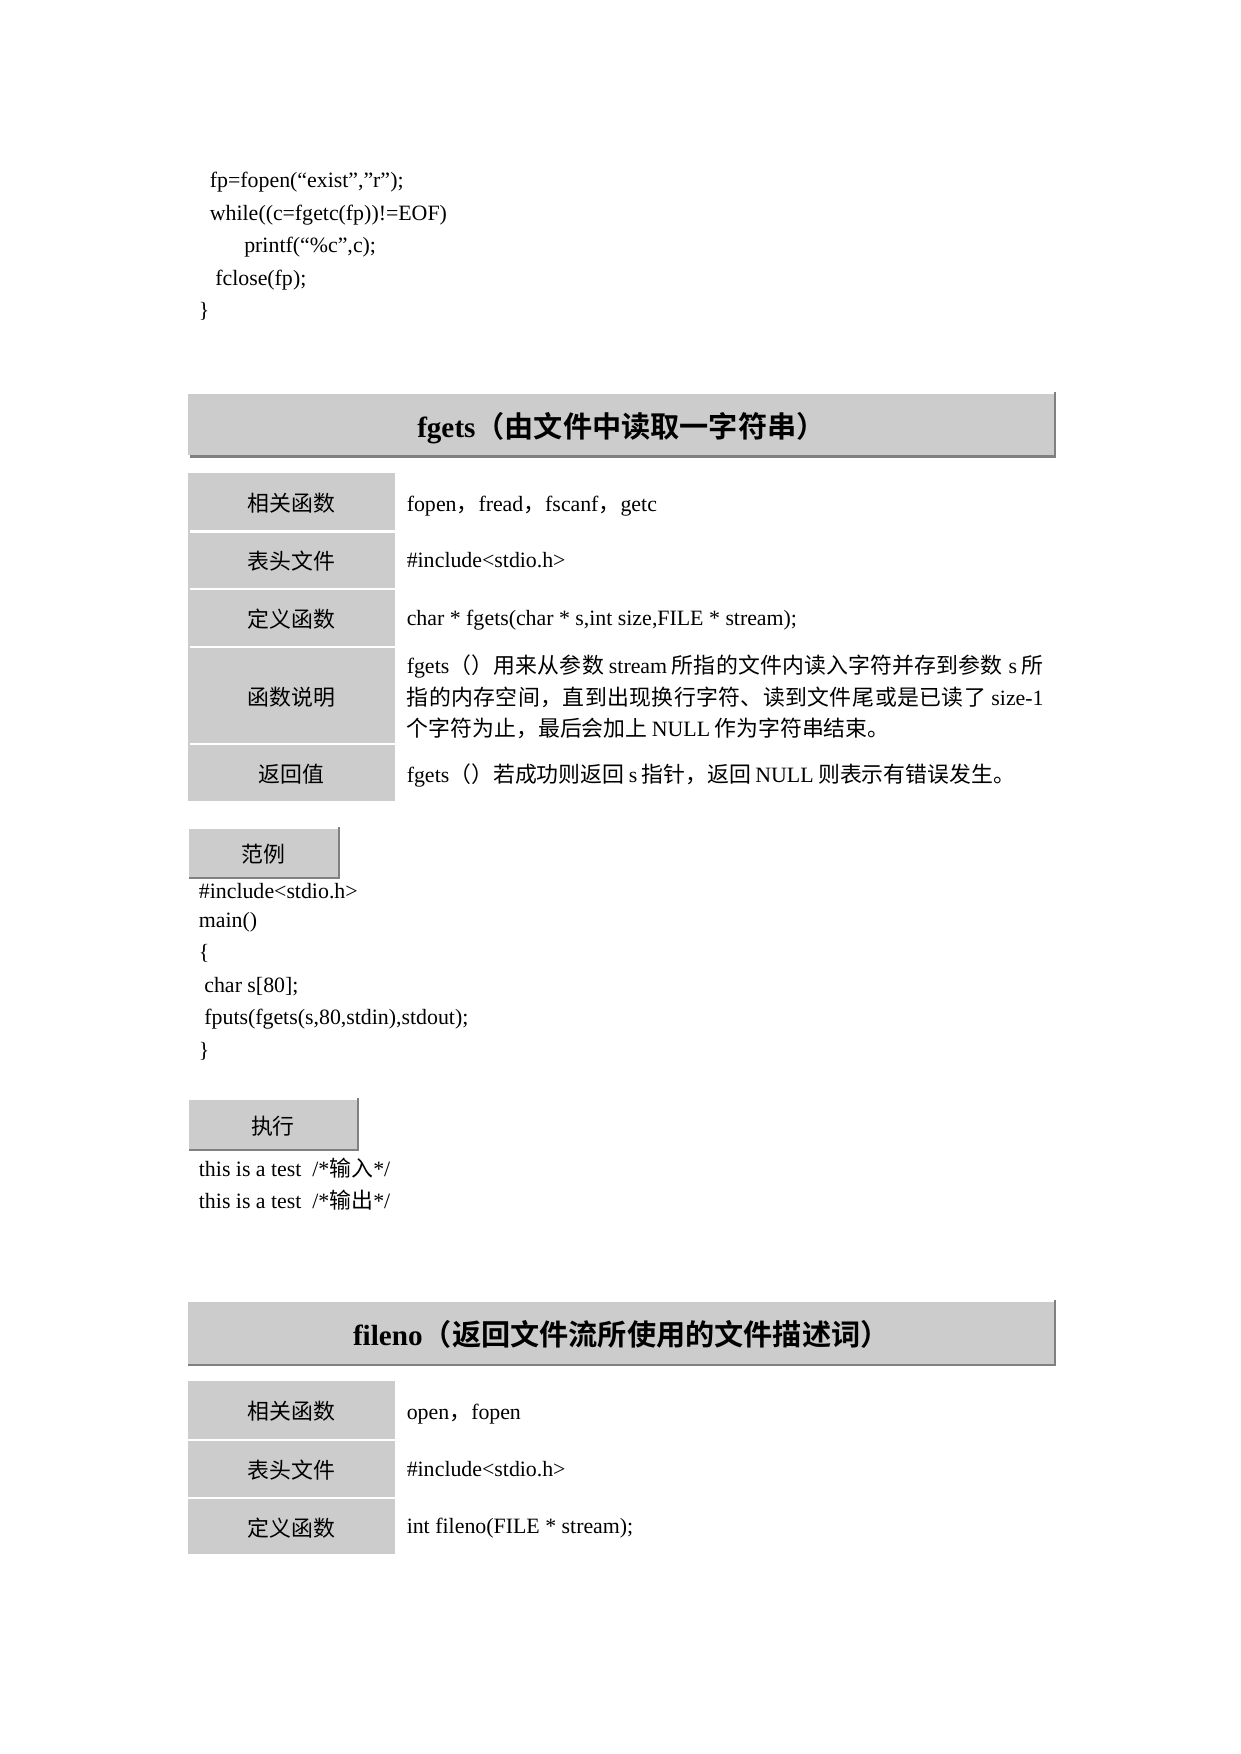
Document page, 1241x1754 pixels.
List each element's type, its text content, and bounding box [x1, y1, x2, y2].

table_cell 执行 [189, 1100, 357, 1149]
table_cell this is a test /*输入*/ this is a test /*输出*/ [188, 1149, 1055, 1235]
table_cell 定义函数 [188, 588, 395, 646]
table_cell 函数说明 [188, 646, 395, 743]
table_cell [188, 801, 1055, 827]
table_cell fp=fopen(“exist”,”r”); while((c=fgetc(fp))!=EOF) printf(“%c”,c); fclose(fp); } [188, 162, 1055, 327]
table_cell fgets（）用来从参数stream所指的文件内读入字符并存到参数s所指的内存空间，直到出现换行字符、读到文件尾或是已读了size-1个字符为止，最后会加上NULL作为字符串结束。 [395, 646, 1055, 743]
table_cell fgets（）若成功则返回s指针，返回NULL则表示有错误发生。 [395, 743, 1055, 801]
table_cell 表头文件 [188, 1441, 395, 1497]
table_header fileno（返回文件流所使用的文件描述词） [188, 1302, 1054, 1364]
table_cell 范例 [189, 829, 338, 877]
table_cell char * fgets(char * s,int size,FILE * stream); [395, 588, 1055, 646]
table_cell #include<stdio.h> [395, 1439, 1055, 1497]
table_cell [188, 455, 1055, 472]
table_cell fopen，fread，fscanf，getc [395, 473, 1055, 530]
table_cell [340, 827, 1055, 877]
table_cell 定义函数 [188, 1499, 395, 1554]
table_cell 相关函数 [188, 1381, 395, 1439]
table_cell [188, 1366, 1055, 1381]
table_cell open，fopen [395, 1381, 1055, 1439]
table_cell #include<stdio.h> main() { char s[80]; fputs(fgets(s,80,stdin),stdout); } [188, 877, 1055, 1098]
table_cell 返回值 [188, 743, 395, 801]
table_header fgets（由文件中读取一字符串） [188, 394, 1054, 455]
table_cell 表头文件 [188, 530, 395, 588]
table_cell #include<stdio.h> [395, 530, 1055, 588]
table_cell int fileno(FILE * stream); [395, 1497, 1055, 1554]
table_cell 相关函数 [188, 473, 395, 530]
table_cell [359, 1098, 1055, 1149]
